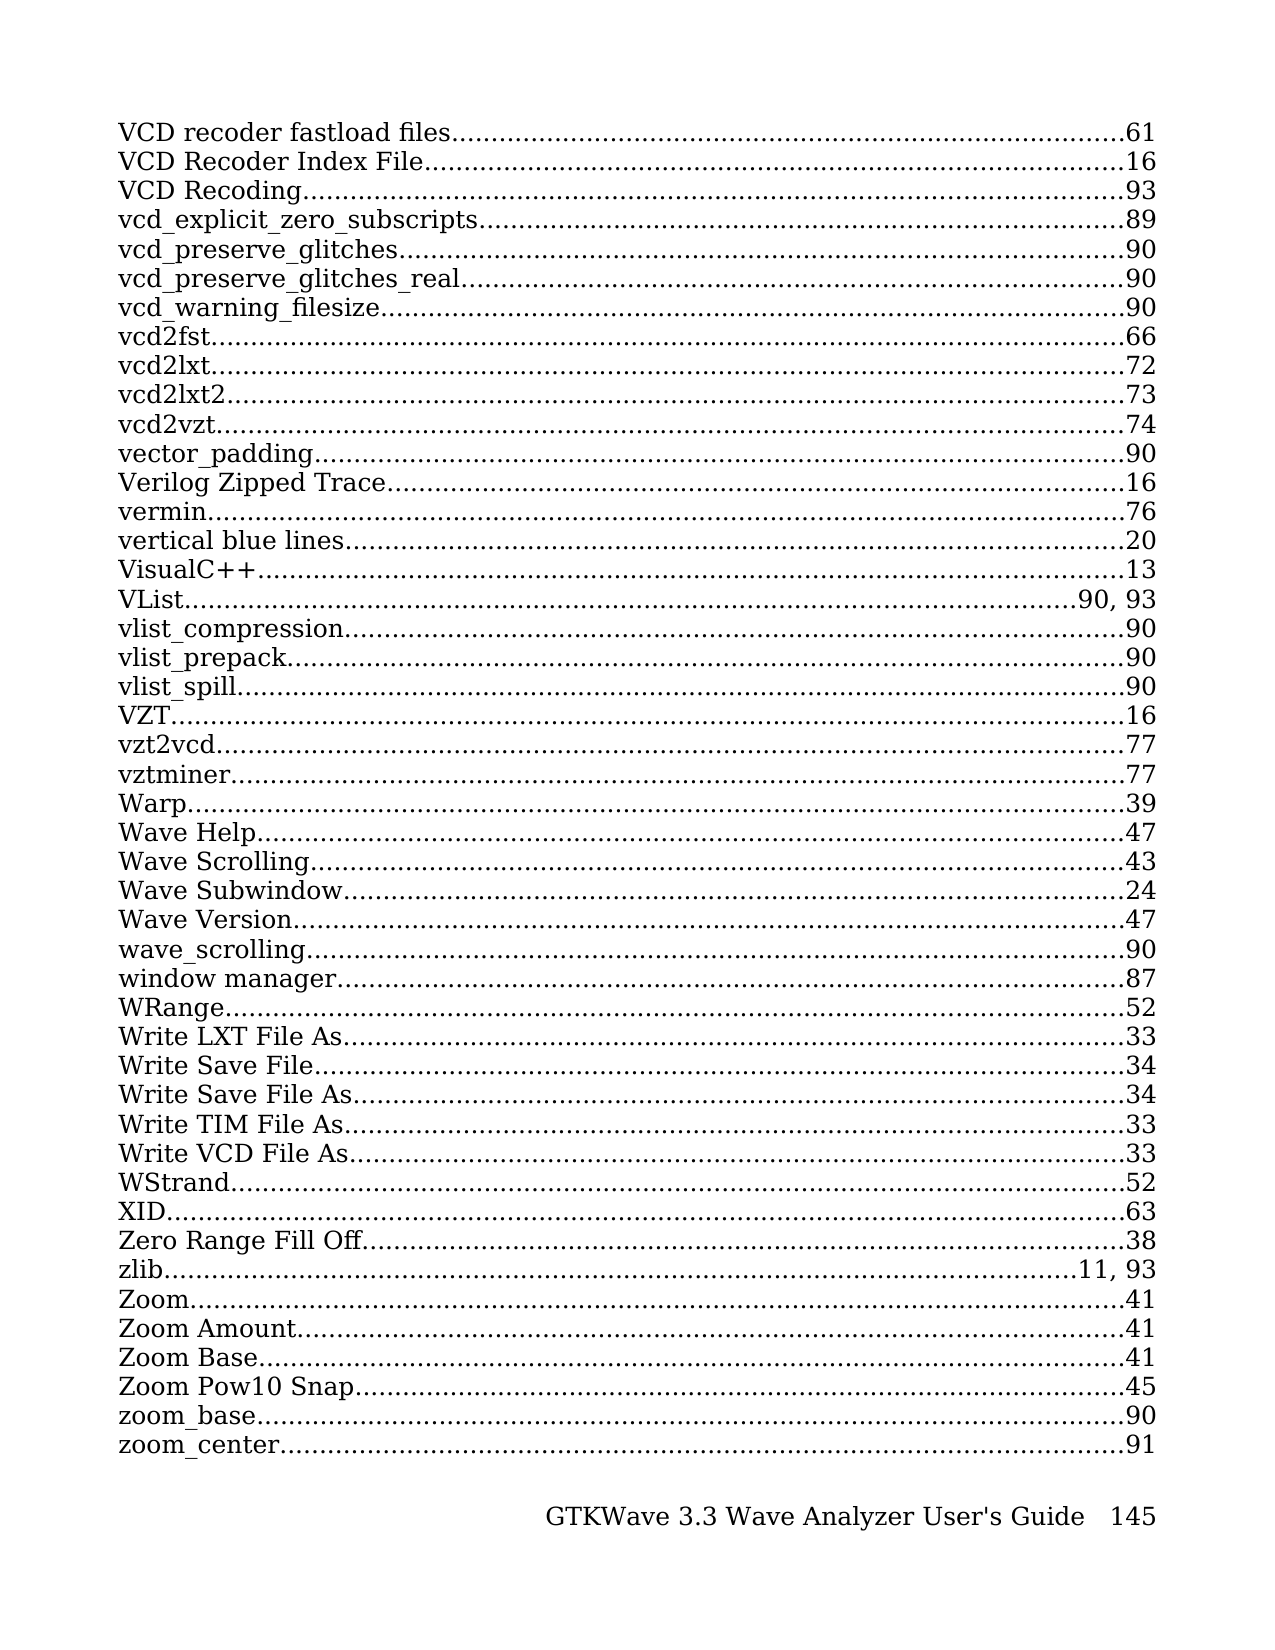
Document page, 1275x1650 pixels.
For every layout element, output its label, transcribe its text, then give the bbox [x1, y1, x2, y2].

text Zoom Base 41 [118, 1343, 1157, 1372]
text Zoom 41 [118, 1285, 1157, 1314]
text vlist_compression 90 [118, 614, 1157, 643]
text vcd2lxt 72 [118, 351, 1157, 381]
text Wave Help 47 [118, 818, 1157, 847]
text VList 90, 93 [118, 585, 1157, 614]
text Wave Subwindow 24 [118, 876, 1157, 906]
text vcd2lxt2 73 [118, 381, 1157, 410]
text Verilog Zipped Trace 16 [118, 468, 1157, 497]
text VisualC++ 13 [118, 556, 1157, 585]
text WRange 52 [118, 993, 1157, 1022]
text VCD recoder fastload files 61 [118, 118, 1157, 147]
text vztminer 77 [118, 760, 1157, 789]
text zoom_center 91 [118, 1431, 1157, 1460]
text Wave Scrolling 43 [118, 847, 1157, 876]
text vcd_preserve_glitches_real 90 [118, 264, 1157, 293]
text Wave Version 47 [118, 906, 1157, 935]
text vcd_warning_filesize 90 [118, 293, 1157, 322]
text Write Save File 34 [118, 1051, 1157, 1081]
text vertical blue lines 20 [118, 526, 1157, 556]
text window manager 87 [118, 964, 1157, 993]
text WStrand 52 [118, 1168, 1157, 1197]
text Write LXT File As 33 [118, 1022, 1157, 1051]
text VCD Recoder Index File 16 [118, 147, 1157, 176]
text zlib 11, 93 [118, 1256, 1157, 1285]
text vcd2fst 66 [118, 322, 1157, 351]
text vcd2vzt 74 [118, 410, 1157, 439]
text vlist_prepack 90 [118, 643, 1157, 672]
text vlist_spill 90 [118, 672, 1157, 701]
text Zero Range Fill Off 38 [118, 1226, 1157, 1256]
text VCD Recoding 93 [118, 176, 1157, 206]
text Zoom Pow10 Snap 45 [118, 1372, 1157, 1401]
text Write Save File As 34 [118, 1081, 1157, 1110]
text vcd_explicit_zero_subscripts 89 [118, 206, 1157, 235]
text XID 63 [118, 1197, 1157, 1226]
text vcd_preserve_glitches 90 [118, 235, 1157, 264]
text Warp 39 [118, 789, 1157, 818]
text wave_scrolling 90 [118, 935, 1157, 964]
text vzt2vcd 77 [118, 731, 1157, 760]
text zoom_base 90 [118, 1401, 1157, 1431]
text vector_padding 90 [118, 439, 1157, 468]
text Write TIM File As 33 [118, 1110, 1157, 1139]
text vermin 76 [118, 497, 1157, 526]
text Zoom Amount 41 [118, 1314, 1157, 1343]
text VZT 16 [118, 701, 1157, 731]
text Write VCD File As 33 [118, 1139, 1157, 1168]
